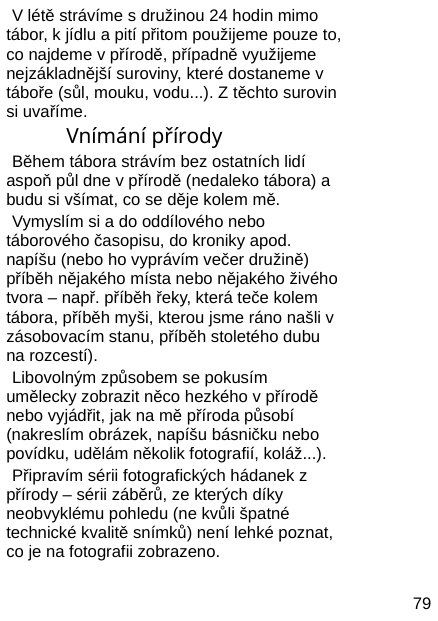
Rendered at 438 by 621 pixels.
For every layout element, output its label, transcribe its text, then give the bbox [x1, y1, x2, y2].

text Připravím sérii fotografických hádanek z přírody – sérii záběrů, ze kterých díky neobvyklému pohledu (ne kvůli špatné technické kvalitě snímků) není lehké poznat, co je na fotografii zobrazeno. [6, 466, 342, 561]
text Libovolným způsobem se pokusím umělecky zobrazit něco hezkého v přírodě nebo vyjádřit, jak na mě příroda působí (nakreslím obrázek, napíšu básničku nebo povídku, udělám několik fotografií, koláž...). [6, 367, 342, 463]
subtitle Vnímání přírody [6, 121, 431, 149]
text Během tábora strávím bez ostatních lidí aspoň půl dne v přírodě (nedaleko tábora) a budu si všímat, co se děje kolem mě. [6, 152, 342, 209]
text V létě strávíme s družinou 24 hodin mimo tábor, k jídlu a pití přitom použijeme pouze to, co najdeme v přírodě, případně využijeme nejzákladnější suroviny, které dostaneme v táboře (sůl, mouku, vodu...). Z těchto surovin si uvaříme. [6, 6, 342, 121]
text Vymyslím si a do oddílového nebo táborového časopisu, do kroniky apod. napíšu (nebo ho vyprávím večer družině) příběh nějakého místa nebo nějakého živého tvora – např. příběh řeky, která teče kolem tábora, příběh myši, kterou jsme ráno našli v zásobovacím stanu, příběh stoletého dubu na rozcestí). [6, 212, 342, 365]
